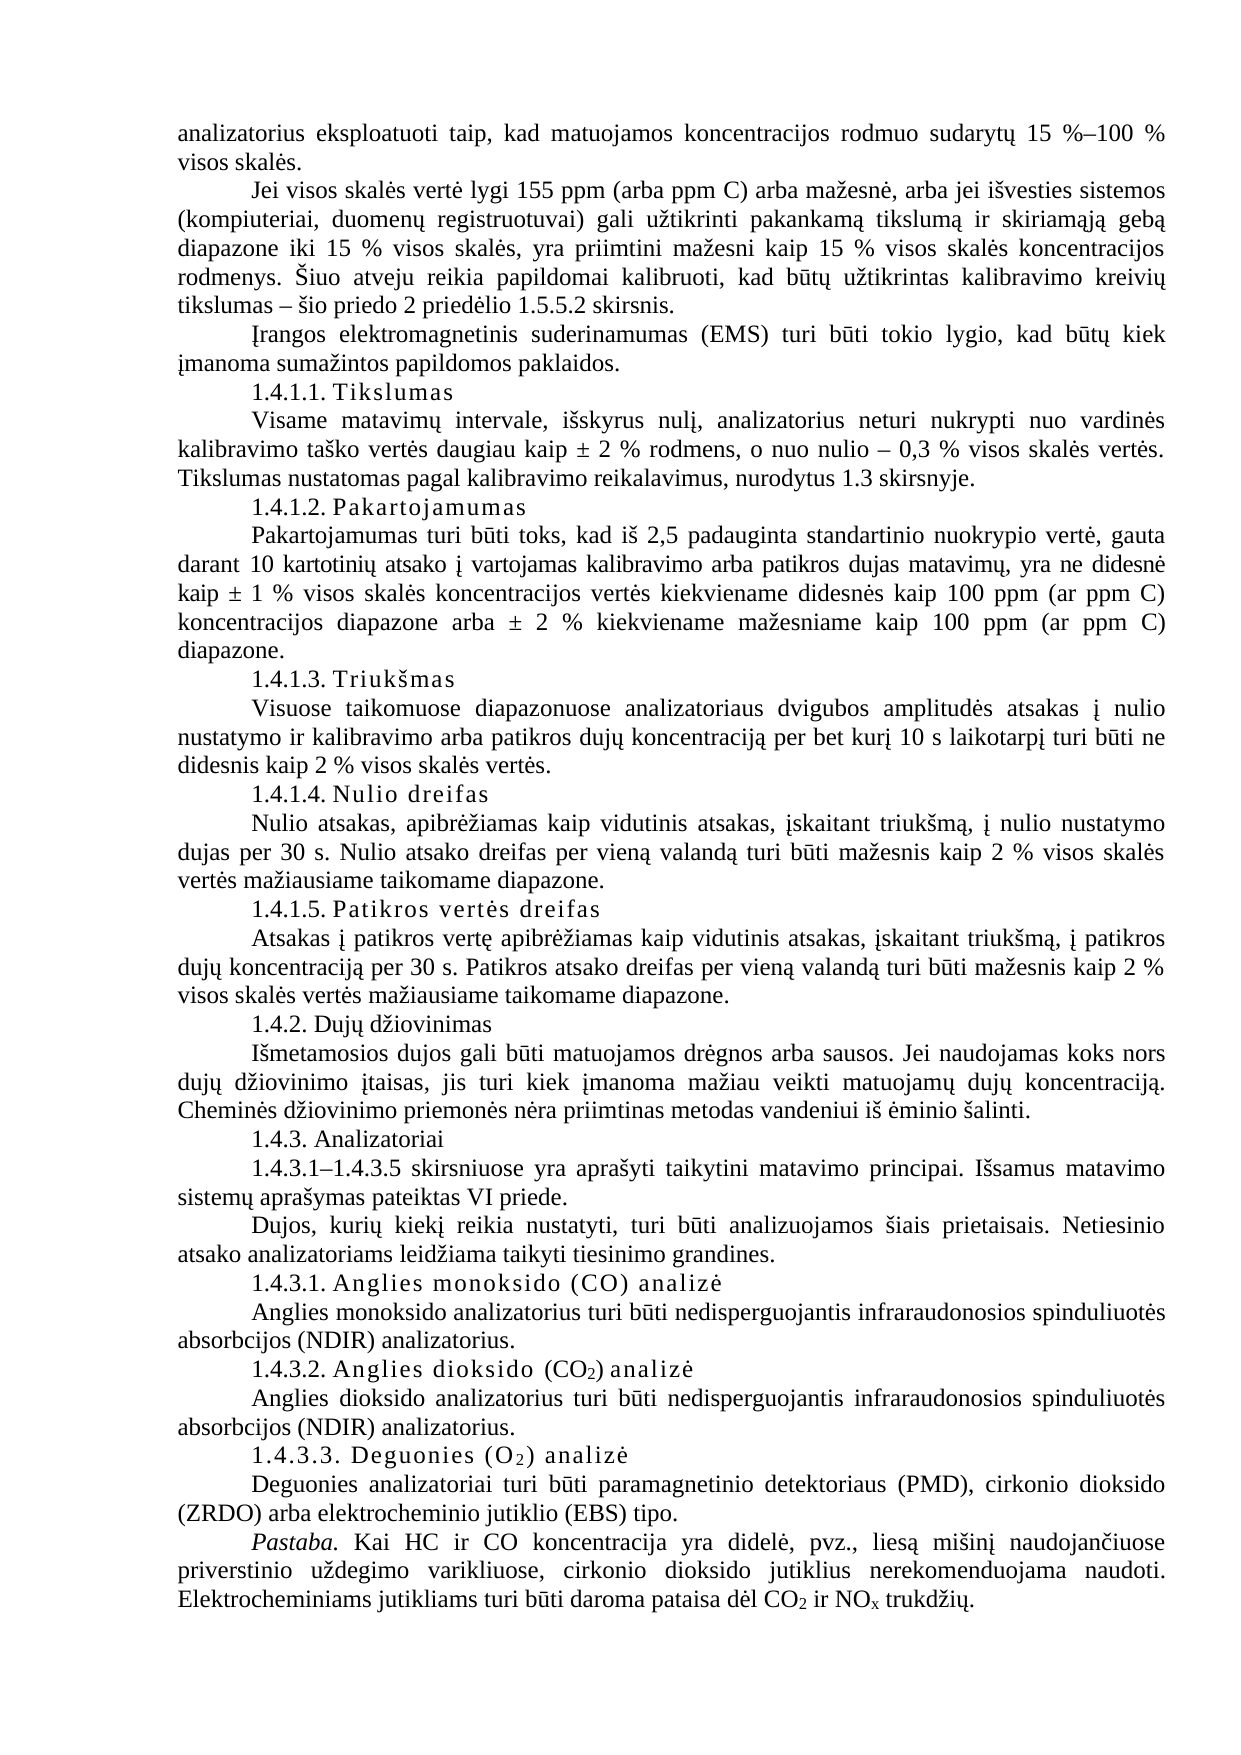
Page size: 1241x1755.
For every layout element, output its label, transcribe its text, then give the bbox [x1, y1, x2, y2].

text Anglies dioksido analizatorius turi būti nedisperguojantis infraraudonosios spinduliuotės absorbcijos (NDIR) analizatorius. [177, 1383, 1166, 1441]
text Anglies monoksido analizatorius turi būti nedisperguojantis infraraudonosios spinduliuotės absorbcijos (NDIR) analizatorius. [177, 1297, 1166, 1354]
text 1.4.3.1–1.4.3.5 skirsniuose yra aprašyti taikytini matavimo principai. Išsamus matavimo sistemų aprašymas pateiktas VI priede. [177, 1153, 1166, 1211]
text Visuose taikomuose diapazonuose analizatoriaus dvigubos amplitudės atsakas į nulio nustatymo ir kalibravimo arba patikros dujų koncentraciją per bet kurį 10 s laikotarpį turi būti ne didesnis kaip 2 % visos skalės vertės. [177, 693, 1166, 779]
text Nulio atsakas, apibrėžiamas kaip vidutinis atsakas, įskaitant triukšmą, į nulio nustatymo dujas per 30 s. Nulio atsako dreifas per vieną valandą turi būti mažesnis kaip 2 % visos skalės vertės mažiausiame taikomame diapazone. [177, 808, 1166, 894]
text analizatorius eksploatuoti taip, kad matuojamos koncentracijos rodmuo sudarytų 15 %–100 % visos skalės. [177, 118, 1166, 176]
text Pastaba. Kai HC ir CO koncentracija yra didelė, pvz., liesą mišinį naudojančiuose priverstinio uždegimo varikliuose, cirkonio dioksido jutiklius nerekomenduojama naudoti. Elektrocheminiams jutikliams turi būti daroma pataisa dėl CO2 ir NOx trukdžių. [177, 1527, 1166, 1613]
text Išmetamosios dujos gali būti matuojamos drėgnos arba sausos. Jei naudojamas koks nors dujų džiovinimo įtaisas, jis turi kiek įmanoma mažiau veikti matuojamų dujų koncentraciją. Cheminės džiovinimo priemonės nėra priimtinas metodas vandeniui iš ėminio šalinti. [177, 1038, 1166, 1124]
text 1.4.3. Analizatoriai [177, 1124, 1166, 1153]
text 1.4.1.4. Nulio dreifas [177, 779, 1166, 808]
text Visame matavimų intervale, išskyrus nulį, analizatorius neturi nukrypti nuo vardinės kalibravimo taško vertės daugiau kaip ± 2 % rodmens, o nuo nulio – 0,3 % visos skalės vertės. Tikslumas nustatomas pagal kalibravimo reikalavimus, nurodytus 1.3 skirsnyje. [177, 406, 1166, 492]
text 1.4.3.2. Anglies dioksido (CO2) analizė [177, 1354, 1166, 1383]
text 1.4.1.5. Patikros vertės dreifas [177, 894, 1166, 923]
text Jei visos skalės vertė lygi 155 ppm (arba ppm C) arba mažesnė, arba jei išvesties sistemos (kompiuteriai, duomenų registruotuvai) gali užtikrinti pakankamą tikslumą ir skiriamąją gebą diapazone iki 15 % visos skalės, yra priimtini mažesni kaip 15 % visos skalės koncentracijos rodmenys. Šiuo atveju reikia papildomai kalibruoti, kad būtų užtikrintas kalibravimo kreivių tikslumas – šio priedo 2 priedėlio 1.5.5.2 skirsnis. [177, 176, 1166, 319]
text 1.4.2. Dujų džiovinimas [177, 1009, 1166, 1038]
text Įrangos elektromagnetinis suderinamumas (EMS) turi būti tokio lygio, kad būtų kiek įmanoma sumažintos papildomos paklaidos. [177, 319, 1166, 377]
text Dujos, kurių kiekį reikia nustatyti, turi būti analizuojamos šiais prietaisais. Netiesinio atsako analizatoriams leidžiama taikyti tiesinimo grandines. [177, 1211, 1166, 1268]
text Atsakas į patikros vertę apibrėžiamas kaip vidutinis atsakas, įskaitant triukšmą, į patikros dujų koncentraciją per 30 s. Patikros atsako dreifas per vieną valandą turi būti mažesnis kaip 2 % visos skalės vertės mažiausiame taikomame diapazone. [177, 923, 1166, 1009]
text 1.4.1.1. Tikslumas [177, 377, 1166, 406]
text 1.4.3.3. Deguonies (O2) analizė [177, 1441, 1166, 1469]
text 1.4.1.3. Triukšmas [177, 664, 1166, 693]
text Deguonies analizatoriai turi būti paramagnetinio detektoriaus (PMD), cirkonio dioksido (ZRDO) arba elektrocheminio jutiklio (EBS) tipo. [177, 1469, 1166, 1527]
text 1.4.3.1. Anglies monoksido (CO) analizė [177, 1268, 1166, 1297]
text 1.4.1.2. Pakartojamumas [177, 492, 1166, 521]
text Pakartojamumas turi būti toks, kad iš 2,5 padauginta standartinio nuokrypio vertė, gauta darant 10 kartotinių atsako į vartojamas kalibravimo arba patikros dujas matavimų, yra ne didesnė kaip ± 1 % visos skalės koncentracijos vertės kiekviename didesnės kaip 100 ppm (ar ppm C) koncentracijos diapazone arba ± 2 % kiekviename mažesniame kaip 100 ppm (ar ppm C) diapazone. [177, 521, 1166, 664]
